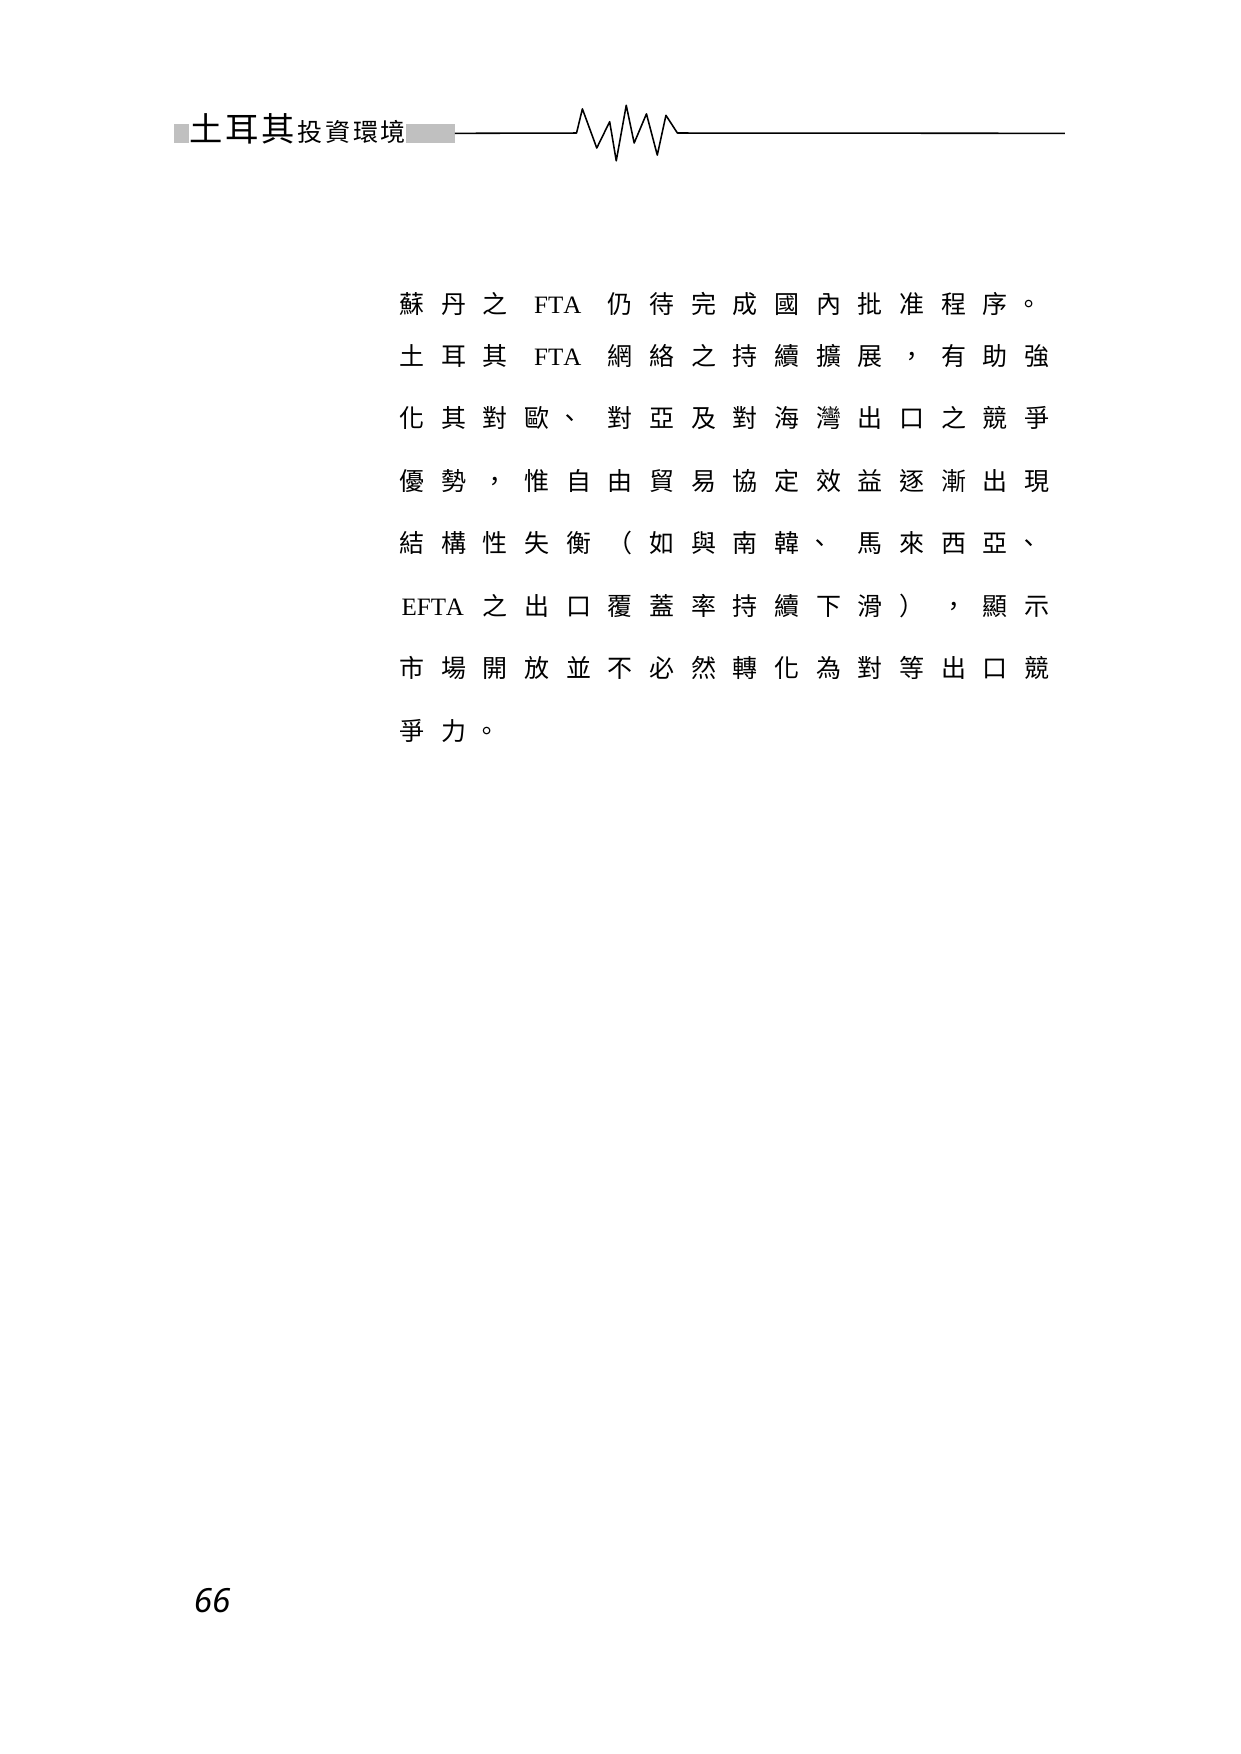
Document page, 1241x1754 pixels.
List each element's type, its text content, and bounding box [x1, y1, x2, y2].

text 蘇丹之FTA仍待完成國內批准程序。土耳其FTA網絡之持續擴展，有助強化其對歐、對亞及對海灣出口之競爭優勢，惟自由貿易協定效益逐漸出現結構性失衡（如與南韓、馬來西亞、EFTA之出口覆蓋率持續下滑），顯示市場開放並不必然轉化為對等出口競爭力。 [306, 250, 1058, 750]
